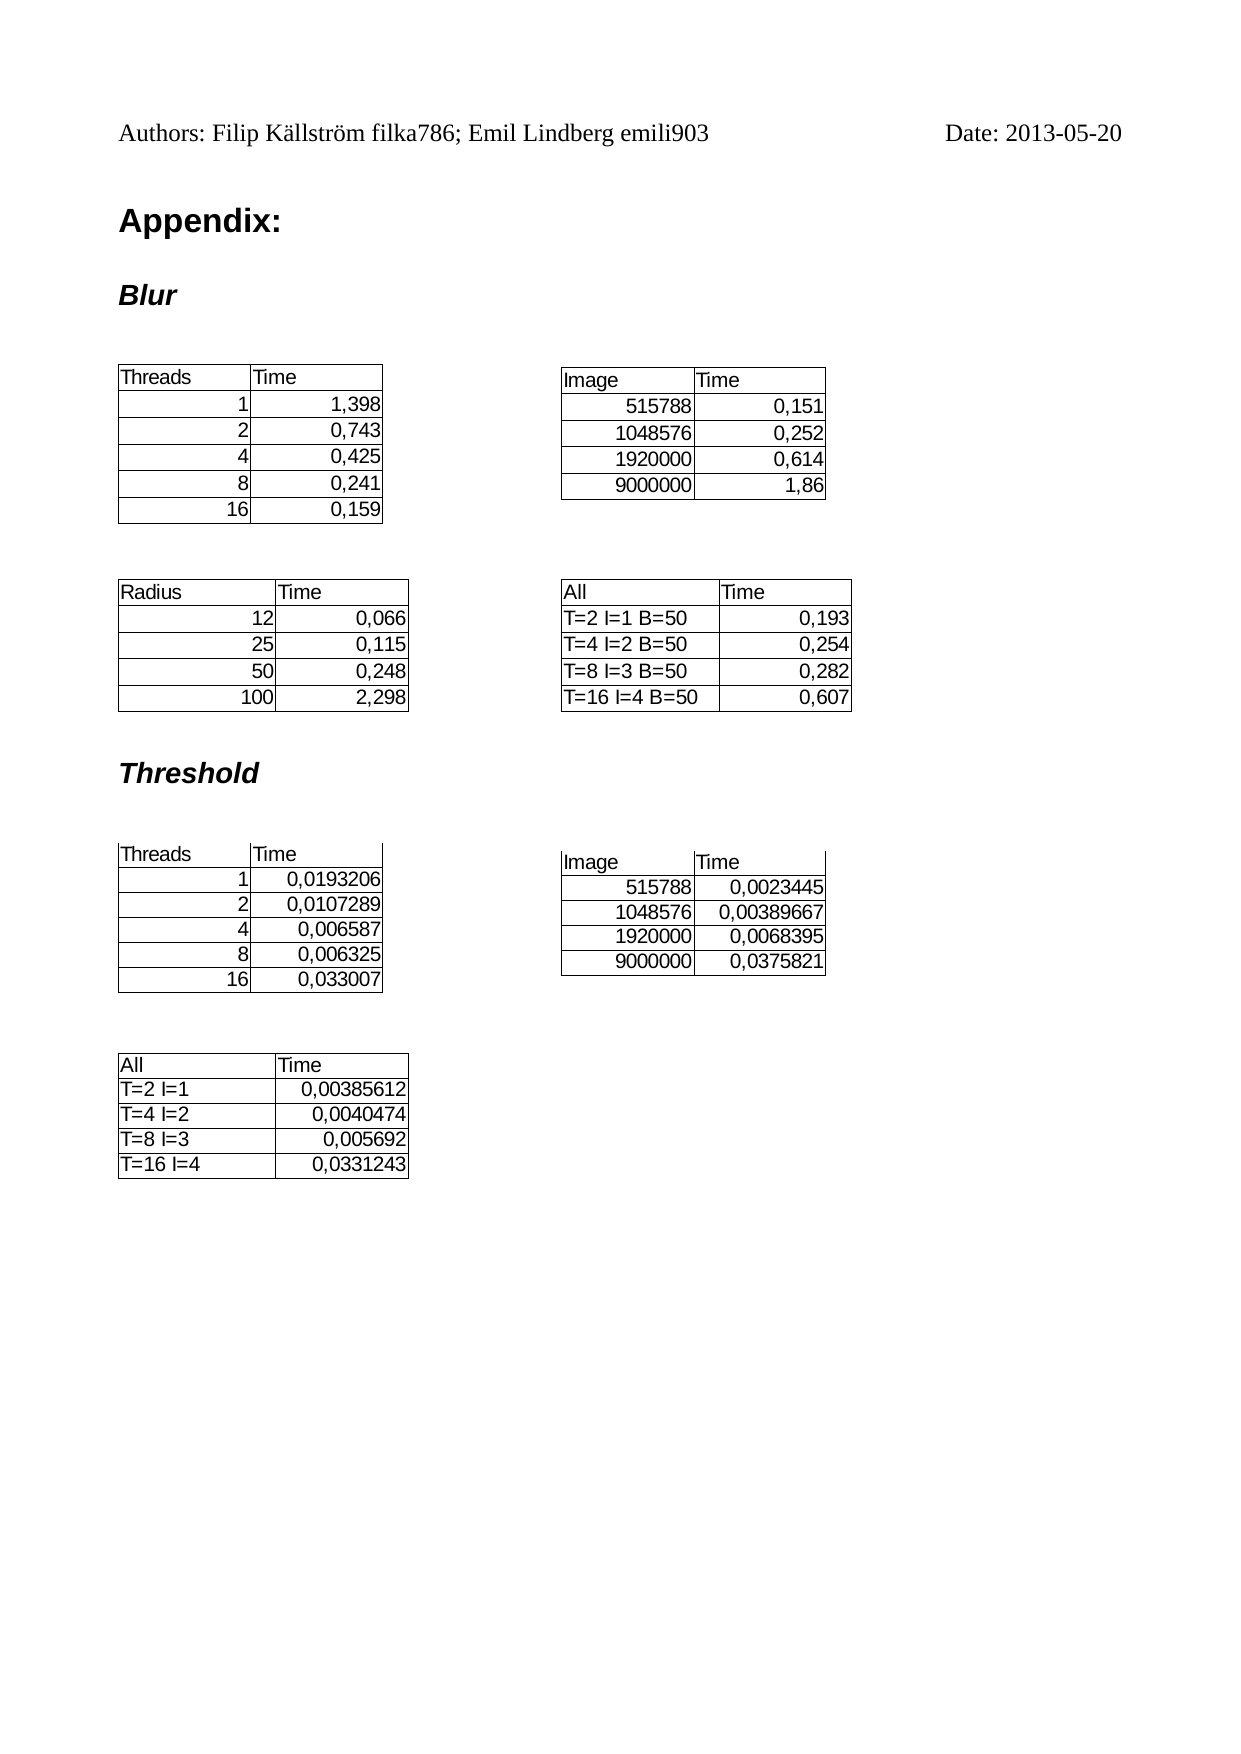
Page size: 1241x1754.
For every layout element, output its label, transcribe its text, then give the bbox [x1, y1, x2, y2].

subtitle Appendix: [118, 201, 1122, 240]
subtitle Blur [118, 277, 1122, 311]
subtitle Threshold [118, 756, 1122, 790]
